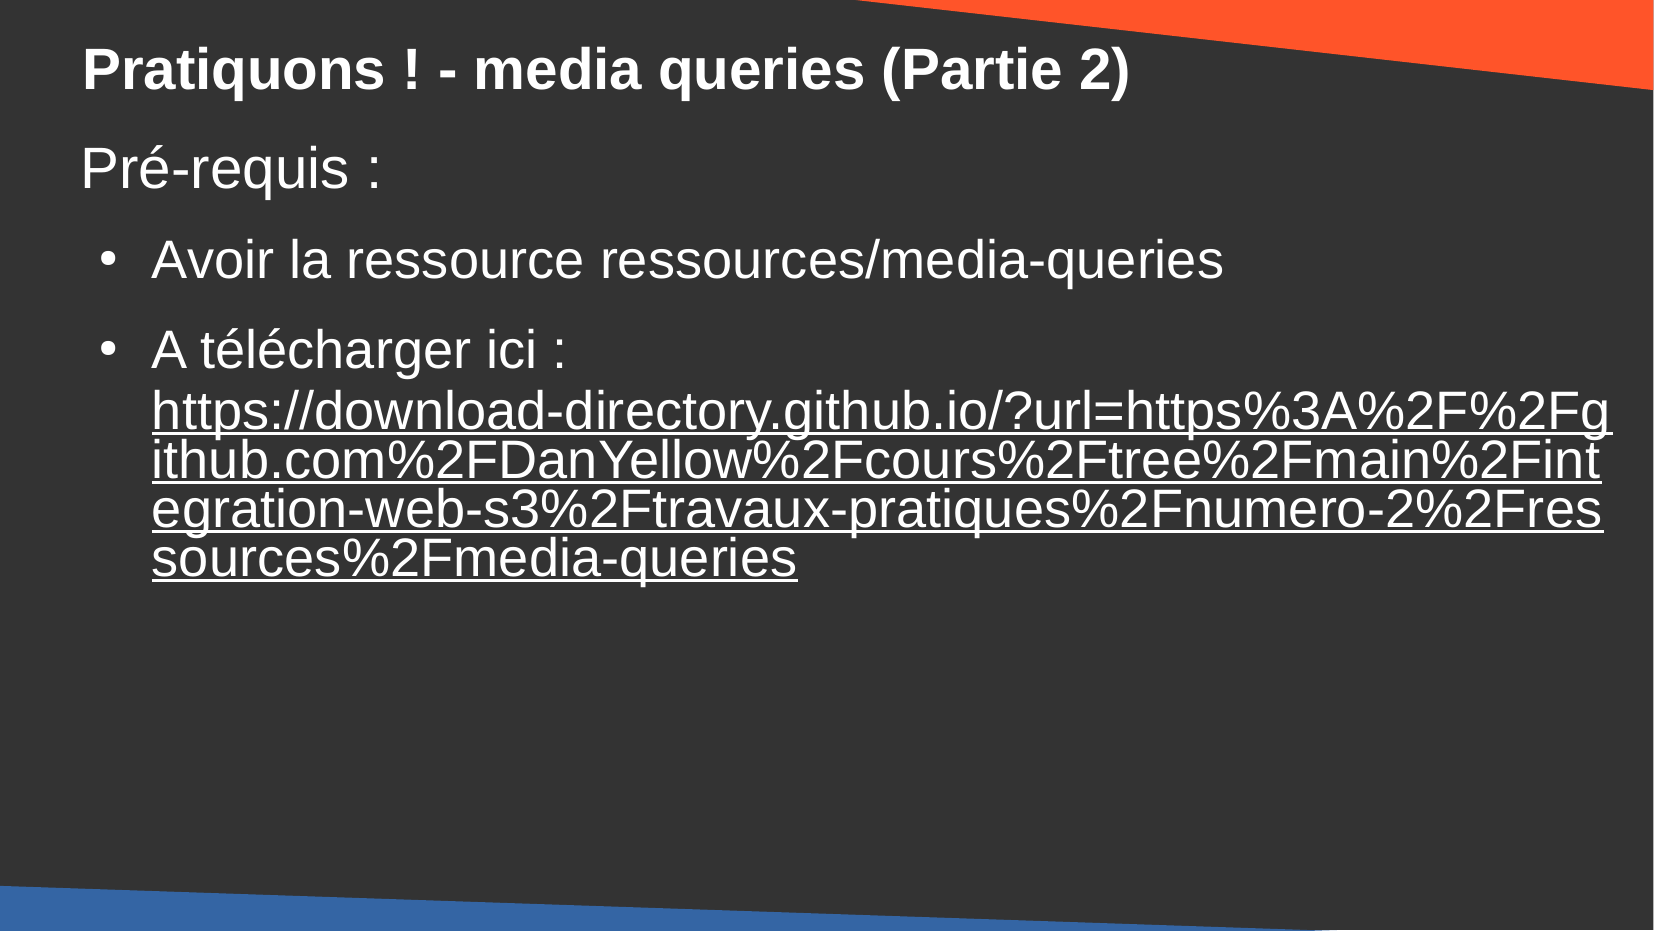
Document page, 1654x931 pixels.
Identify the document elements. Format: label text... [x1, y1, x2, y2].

text_box [855, 0, 1654, 91]
text_box [0, 885, 1337, 931]
title Pratiquons ! - media queries (Partie 2) [82, 37, 1571, 114]
list Pré-requis : Avoir la ressource ressources/media-queries A télécharger ici : https://download-directory.github.io/?url=https%3A%2F%2Fgithub.com%2FDanYellow%2Fcours%2Ftree%2Fmain%2Fintegration-web-s3%2Ftravaux-pratiques%2Fnumero-2%2Fressources%2Fmedia-queries [80, 135, 1620, 650]
